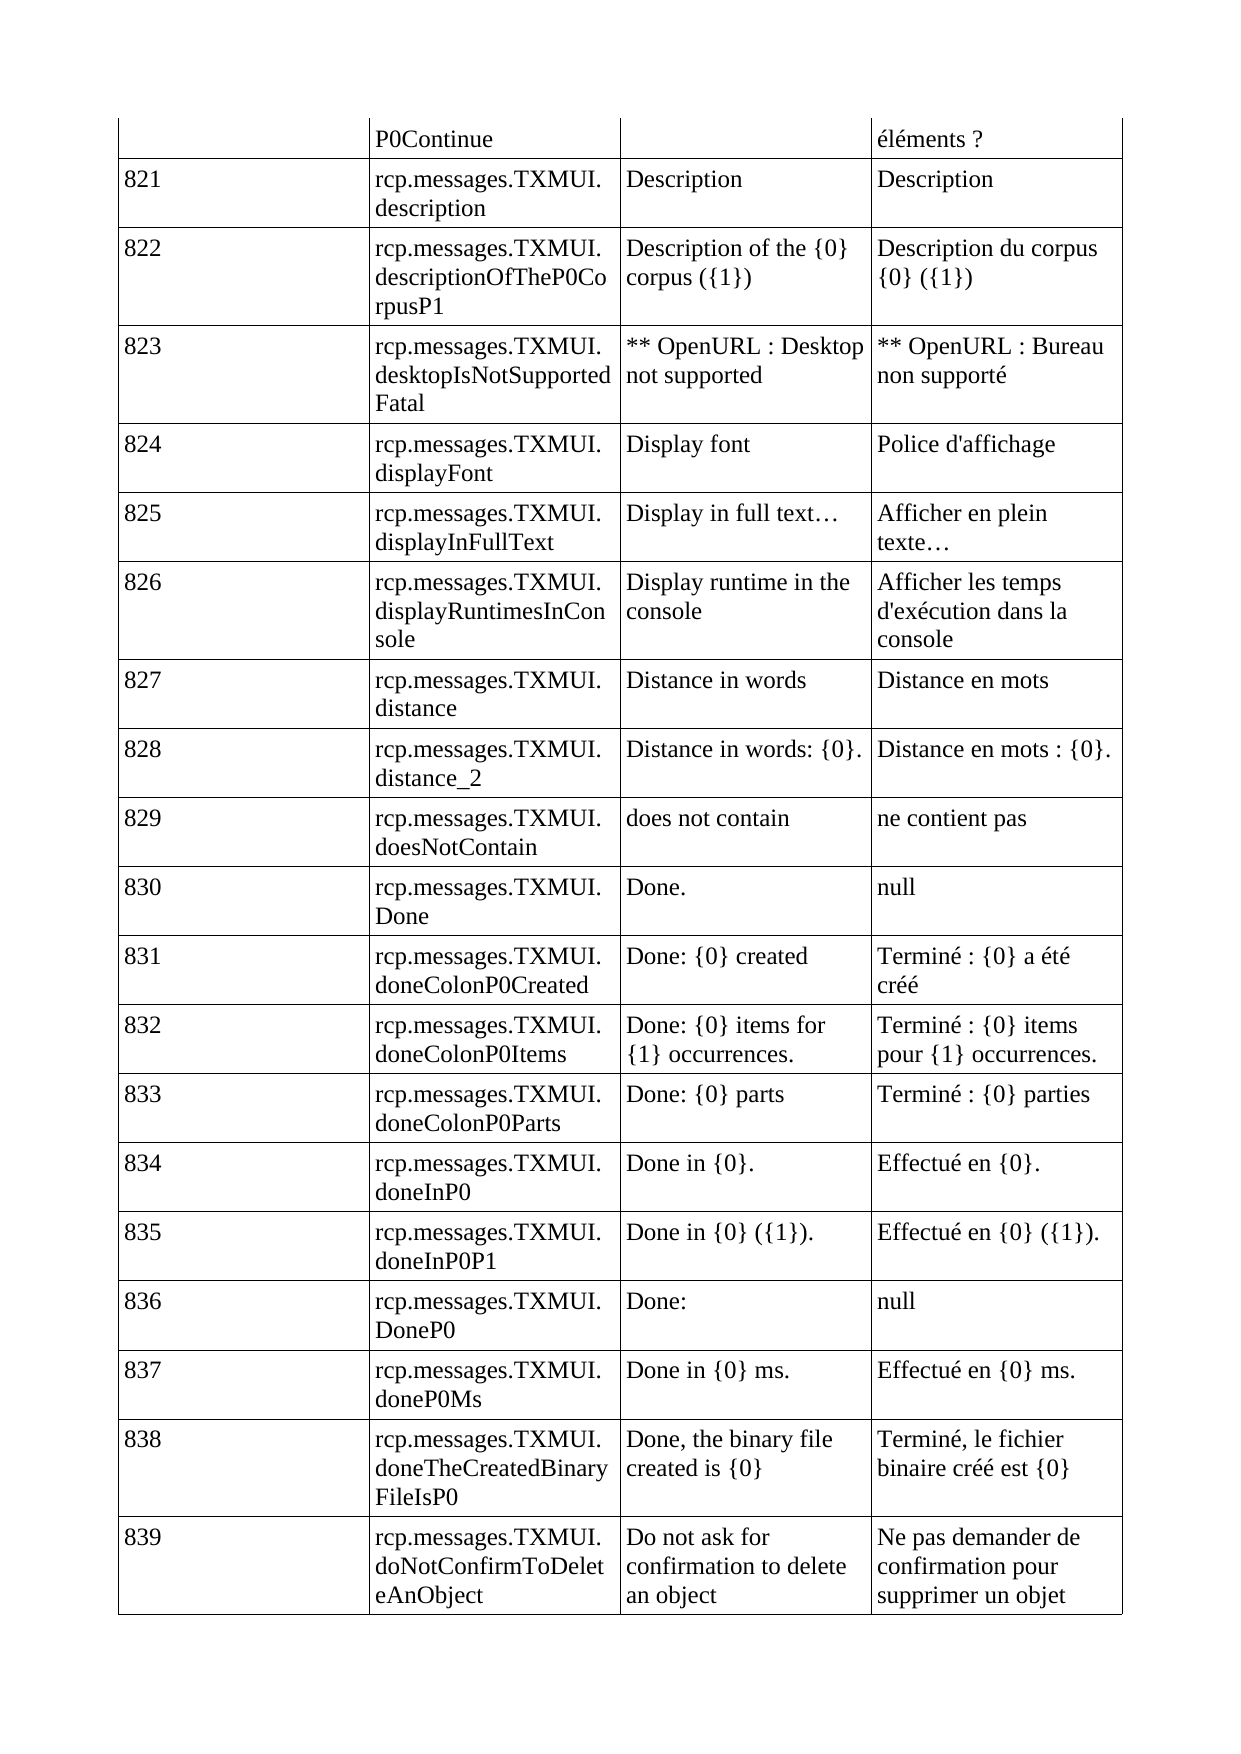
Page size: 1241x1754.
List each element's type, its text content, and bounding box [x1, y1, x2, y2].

table_cell Afficher les temps d'exécution dans la console [872, 562, 1122, 659]
table_cell 837 [119, 1351, 369, 1419]
table_cell Done: {0} items for {1} occurrences. [621, 1005, 871, 1073]
table_cell [119, 118, 369, 158]
table_cell Done in {0} ({1}). [621, 1212, 871, 1280]
table_cell Done in {0}. [621, 1143, 871, 1211]
table_cell 823 [119, 326, 369, 423]
table_cell rcp.messages.TXMUI.distance_2 [370, 729, 620, 797]
table_cell Terminé : {0} parties [872, 1074, 1122, 1142]
table_cell does not contain [621, 798, 871, 866]
table_cell 834 [119, 1143, 369, 1211]
table_cell Terminé : {0} items pour {1} occurrences. [872, 1005, 1122, 1073]
table_cell rcp.messages.TXMUI.doneColonP0Items [370, 1005, 620, 1073]
table_cell Effectué en {0} ({1}). [872, 1212, 1122, 1280]
table_cell rcp.messages.TXMUI.doneColonP0Created [370, 936, 620, 1004]
table_cell éléments ? [872, 118, 1122, 158]
table_cell rcp.messages.TXMUI.descriptionOfTheP0CorpusP1 [370, 228, 620, 325]
table_cell 831 [119, 936, 369, 1004]
table_cell 836 [119, 1281, 369, 1350]
table_cell Description du corpus {0} ({1}) [872, 228, 1122, 325]
table_cell Done: {0} created [621, 936, 871, 1004]
table_cell Distance in words: {0}. [621, 729, 871, 797]
table_cell Description of the {0} corpus ({1}) [621, 228, 871, 325]
table_cell rcp.messages.TXMUI.displayRuntimesInConsole [370, 562, 620, 659]
table_cell Police d'affichage [872, 424, 1122, 492]
table_cell 839 [119, 1517, 369, 1614]
table_cell Distance en mots : {0}. [872, 729, 1122, 797]
table_cell rcp.messages.TXMUI.doneTheCreatedBinaryFileIsP0 [370, 1420, 620, 1516]
table_cell Display runtime in the console [621, 562, 871, 659]
table_cell P0Continue [370, 118, 620, 158]
table_cell 821 [119, 159, 369, 227]
table_cell Done, the binary file created is {0} [621, 1420, 871, 1516]
table_cell Ne pas demander de confirmation pour supprimer un objet [872, 1517, 1122, 1614]
table_cell rcp.messages.TXMUI.desktopIsNotSupportedFatal [370, 326, 620, 423]
table_cell 830 [119, 867, 369, 935]
table_cell 838 [119, 1420, 369, 1516]
table_cell Done: {0} parts [621, 1074, 871, 1142]
table_cell Effectué en {0} ms. [872, 1351, 1122, 1419]
table_cell rcp.messages.TXMUI.doneColonP0Parts [370, 1074, 620, 1142]
table_cell null [872, 867, 1122, 935]
table_cell rcp.messages.TXMUI.distance [370, 660, 620, 728]
table_cell rcp.messages.TXMUI.doesNotContain [370, 798, 620, 866]
table_cell rcp.messages.TXMUI.doNotConfirmToDeleteAnObject [370, 1517, 620, 1614]
table_cell 835 [119, 1212, 369, 1280]
table_cell rcp.messages.TXMUI.doneP0Ms [370, 1351, 620, 1419]
table_cell Description [621, 159, 871, 227]
table_cell 829 [119, 798, 369, 866]
table_cell Done: [621, 1281, 871, 1350]
table_cell Done in {0} ms. [621, 1351, 871, 1419]
table_cell rcp.messages.TXMUI.DoneP0 [370, 1281, 620, 1350]
table_cell Description [872, 159, 1122, 227]
table_cell ** OpenURL : Desktop not supported [621, 326, 871, 423]
table_cell Effectué en {0}. [872, 1143, 1122, 1211]
table_cell 825 [119, 493, 369, 561]
table_cell Do not ask for confirmation to delete an object [621, 1517, 871, 1614]
table_cell Display font [621, 424, 871, 492]
table_cell ** OpenURL : Bureau non supporté [872, 326, 1122, 423]
table_cell rcp.messages.TXMUI.displayInFullText [370, 493, 620, 561]
table_cell Terminé : {0} a été créé [872, 936, 1122, 1004]
table_cell Terminé, le fichier binaire créé est {0} [872, 1420, 1122, 1516]
table_cell Display in full text… [621, 493, 871, 561]
table_cell rcp.messages.TXMUI.Done [370, 867, 620, 935]
table_cell 822 [119, 228, 369, 325]
table_cell null [872, 1281, 1122, 1350]
table_cell 826 [119, 562, 369, 659]
table_cell Distance en mots [872, 660, 1122, 728]
table_cell Done. [621, 867, 871, 935]
table_cell [621, 118, 871, 158]
table_cell rcp.messages.TXMUI.displayFont [370, 424, 620, 492]
table_cell 833 [119, 1074, 369, 1142]
table_cell ne contient pas [872, 798, 1122, 866]
table_cell rcp.messages.TXMUI.description [370, 159, 620, 227]
table_cell 828 [119, 729, 369, 797]
table_cell 832 [119, 1005, 369, 1073]
table_cell 827 [119, 660, 369, 728]
table_cell Afficher en plein texte… [872, 493, 1122, 561]
table_cell rcp.messages.TXMUI.doneInP0 [370, 1143, 620, 1211]
table_cell Distance in words [621, 660, 871, 728]
table_cell rcp.messages.TXMUI.doneInP0P1 [370, 1212, 620, 1280]
table_cell 824 [119, 424, 369, 492]
